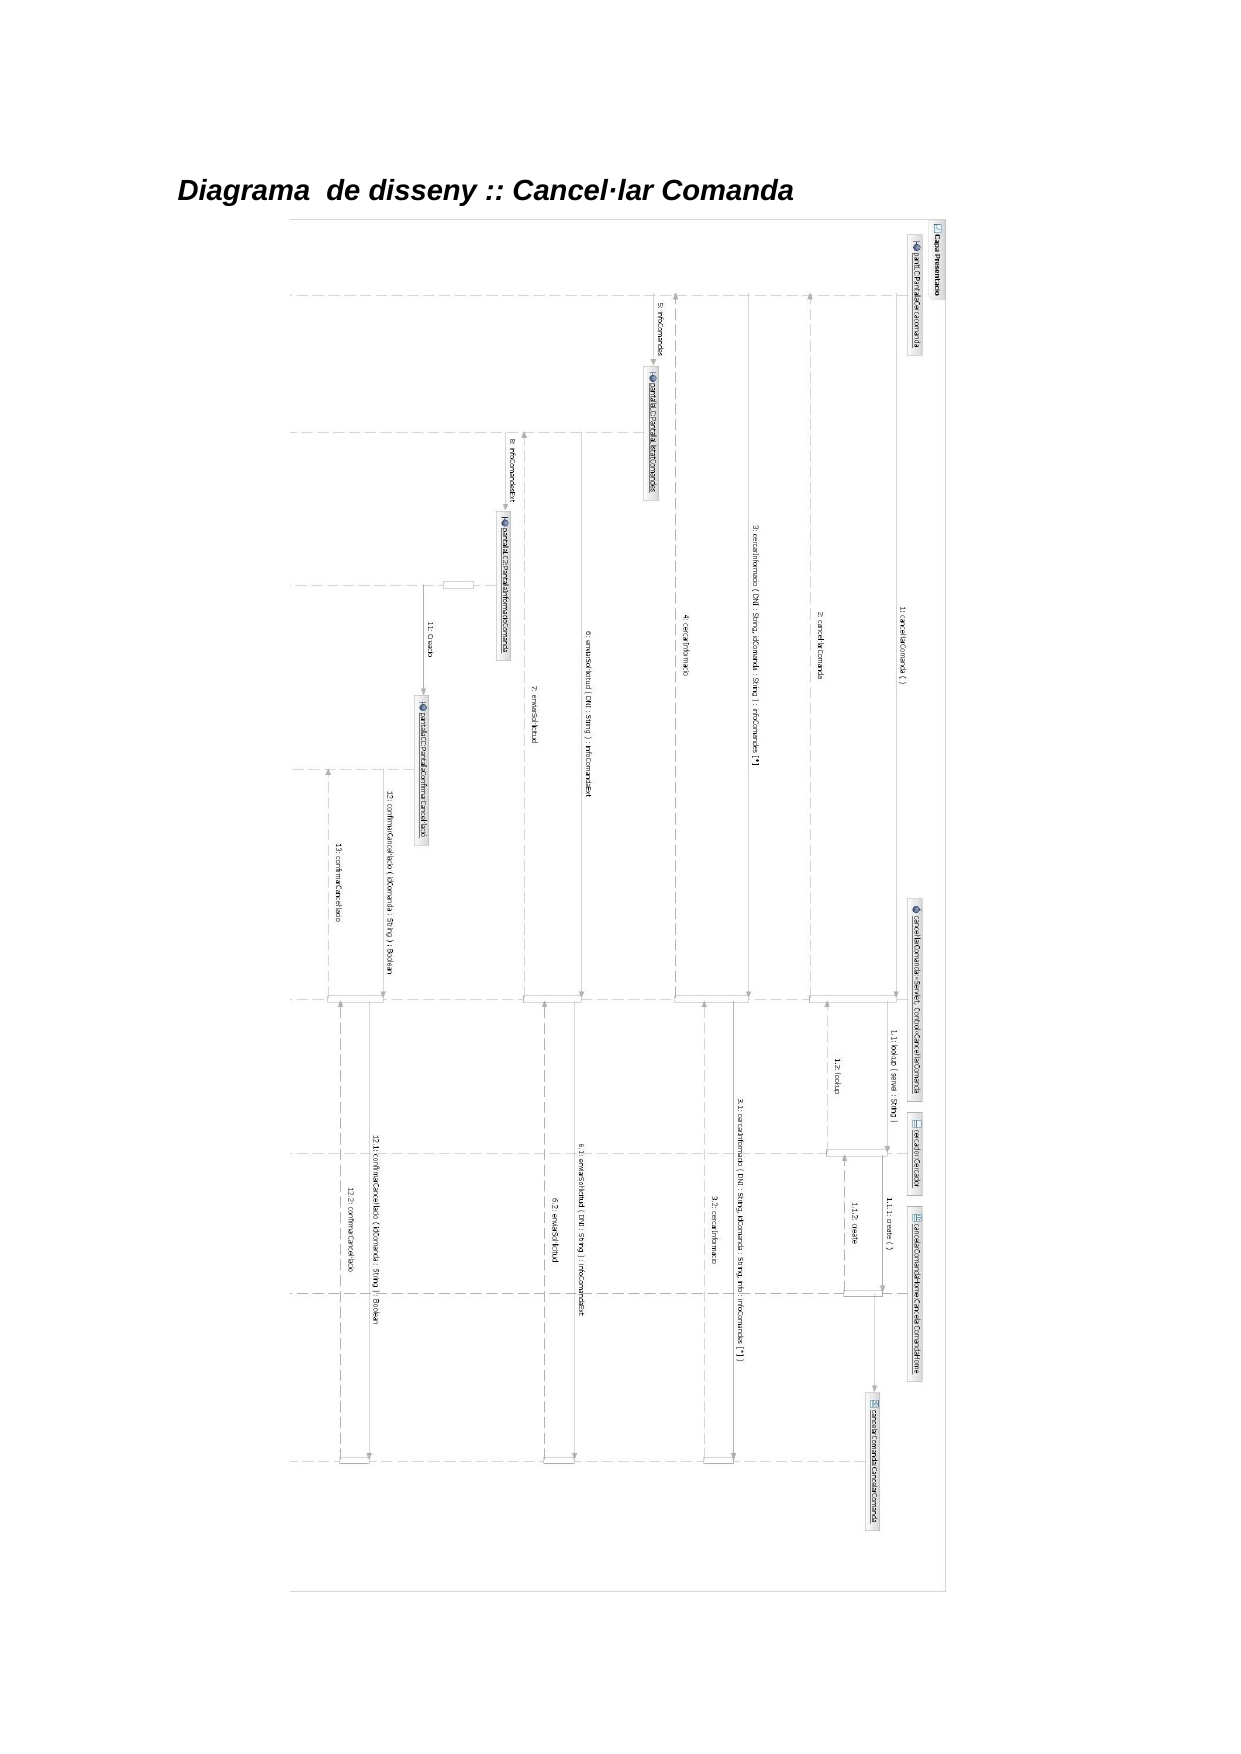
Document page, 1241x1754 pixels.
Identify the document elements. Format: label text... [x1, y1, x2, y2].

subtitle Diagrama de disseny :: Cancel·lar Comanda [177, 173, 1063, 206]
picture [289, 218, 951, 1596]
